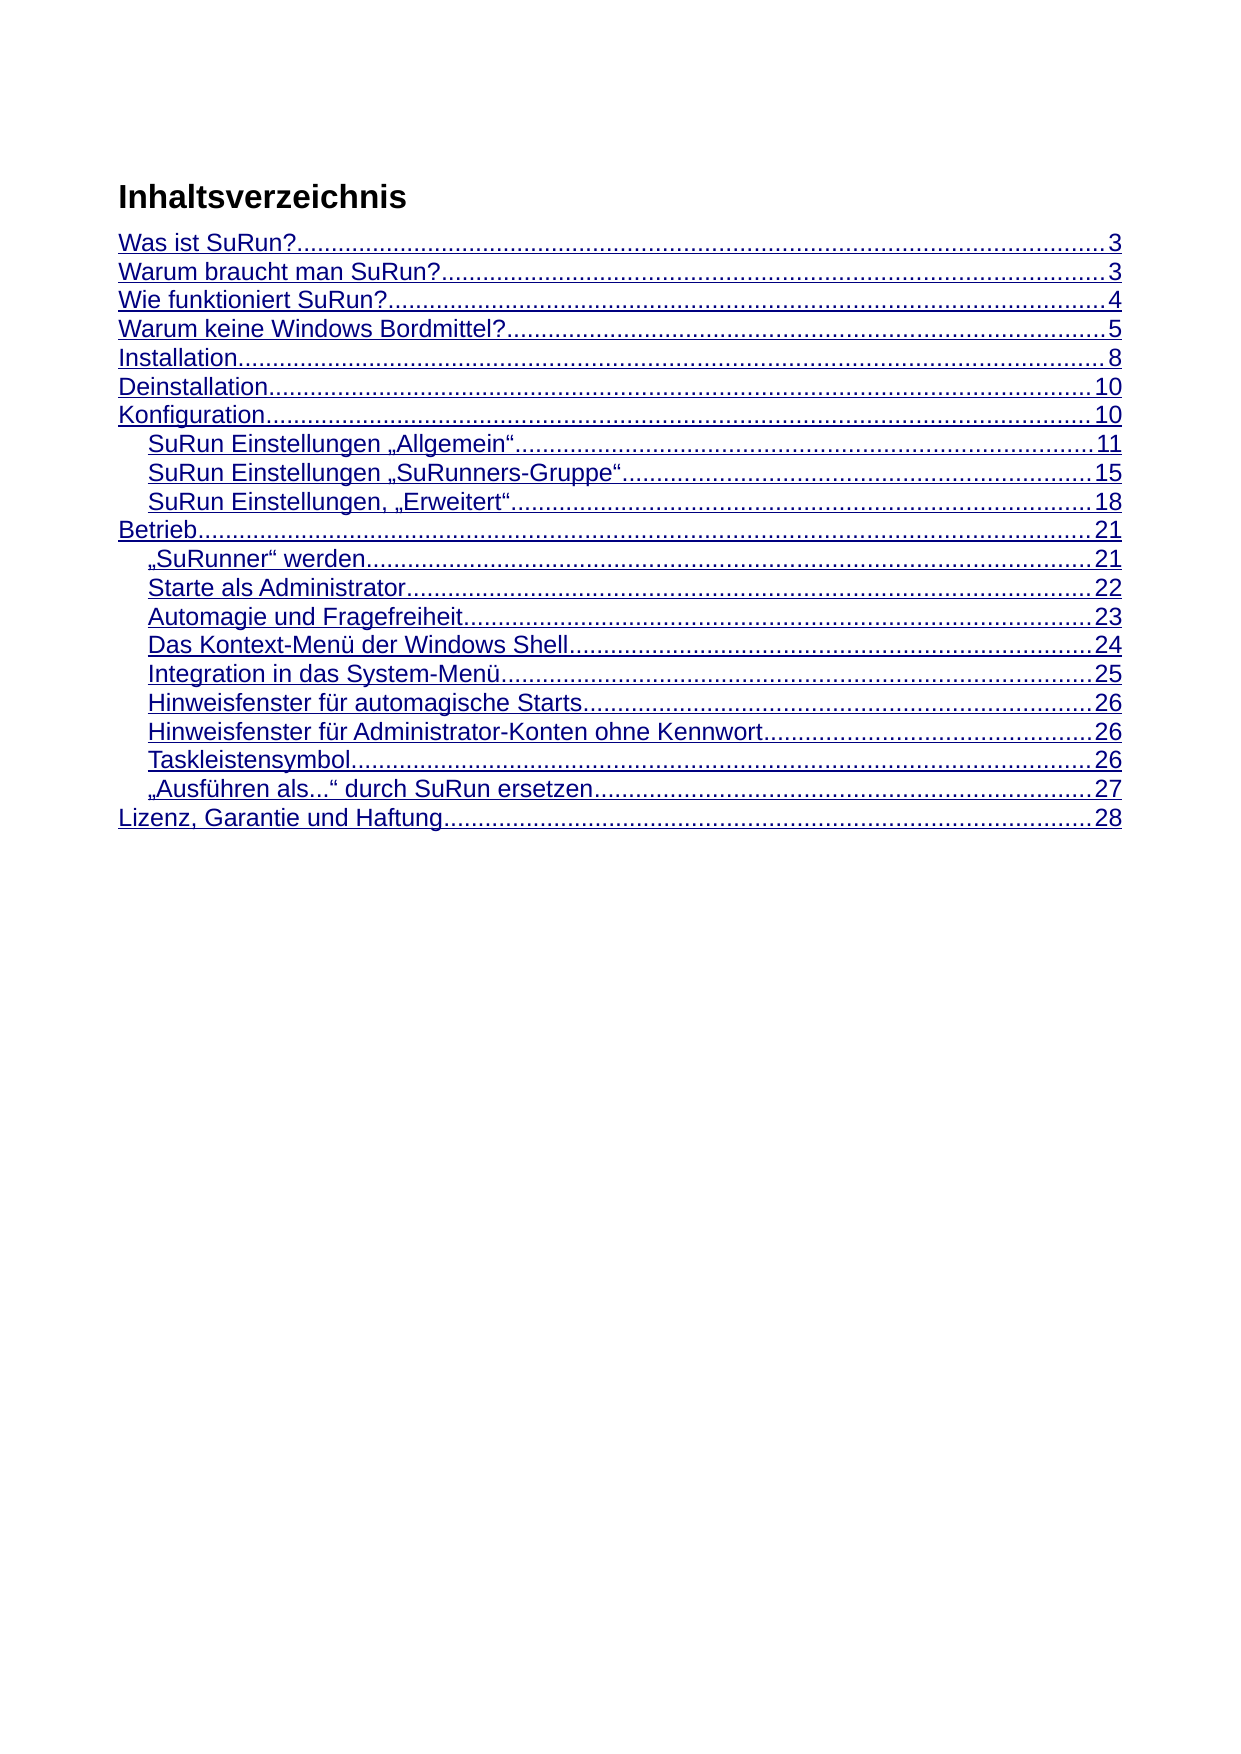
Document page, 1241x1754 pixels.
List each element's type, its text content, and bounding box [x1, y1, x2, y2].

text Taskleistensymbol 26 [148, 746, 1122, 770]
text Integration in das System-Menü 25 [148, 659, 1122, 684]
text Starte als Administrator 22 [148, 573, 1122, 598]
subtitle Inhaltsverzeichnis [118, 177, 1122, 216]
text Wie funktioniert SuRun? 4 [118, 286, 1122, 310]
text „Ausführen als...“ durch SuRun ersetzen 27 [148, 774, 1122, 799]
text „SuRunner“ werden 21 [148, 544, 1122, 569]
text Automagie und Fragefreiheit 23 [148, 602, 1122, 627]
text SuRun Einstellungen „Allgemein“ 11 [148, 429, 1122, 454]
text Lizenz, Garantie und Haftung 28 [118, 803, 1122, 828]
text SuRun Einstellungen, „Erweitert“ 18 [148, 487, 1122, 512]
text Installation 8 [118, 343, 1122, 368]
text Warum keine Windows Bordmittel? 5 [118, 314, 1122, 339]
text Deinstallation 10 [118, 372, 1122, 397]
text Konfiguration 10 [118, 401, 1122, 425]
text SuRun Einstellungen „SuRunners-Gruppe“ 15 [148, 458, 1122, 483]
text Was ist SuRun? 3 [118, 228, 1122, 253]
text Warum braucht man SuRun? 3 [118, 257, 1122, 282]
text Hinweisfenster für automagische Starts 26 [148, 688, 1122, 713]
text Betrieb 21 [118, 516, 1122, 540]
text Hinweisfenster für Administrator-Konten ohne Kennwort 26 [148, 717, 1122, 742]
text Das Kontext-Menü der Windows Shell 24 [148, 631, 1122, 655]
